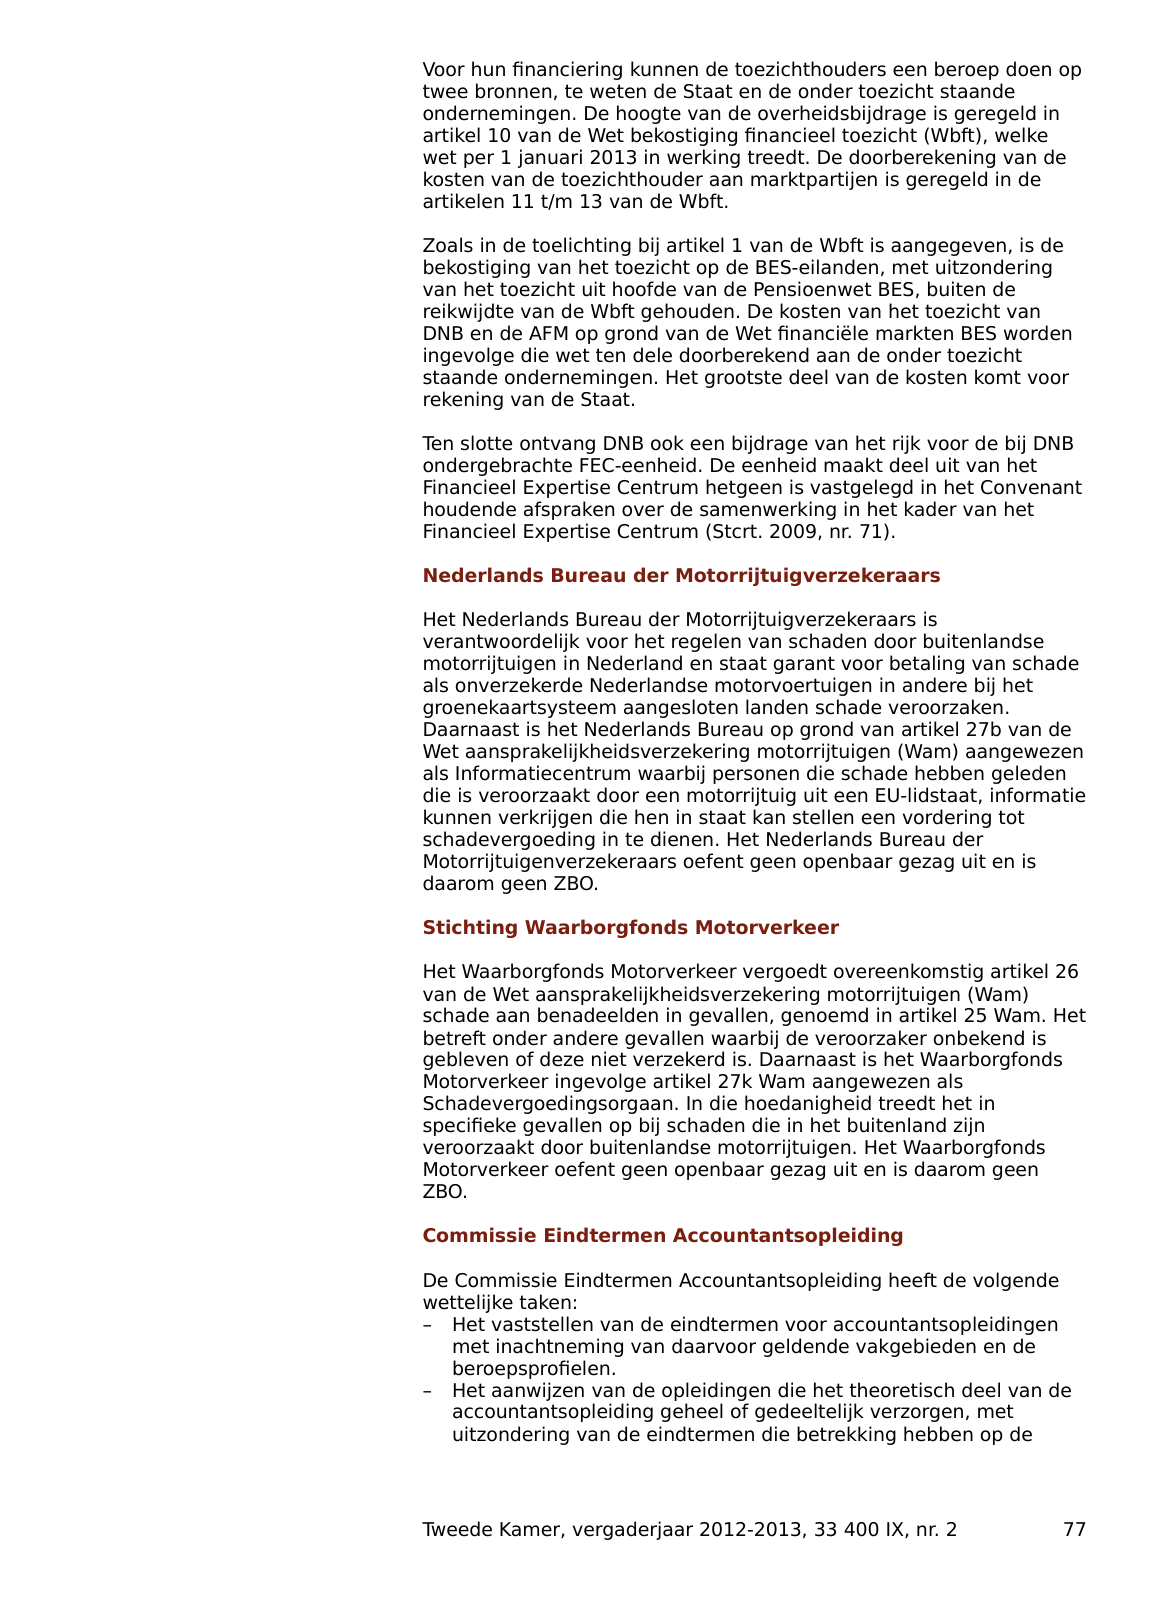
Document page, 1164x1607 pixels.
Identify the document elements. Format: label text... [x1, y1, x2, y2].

text – Het aanwijzen van de opleidingen die het theoretisch deel van de accountantsopleiding geheel of gedeeltelijk verzorgen, met uitzondering van de eindtermen die betrekking hebben op de [422, 1379, 1087, 1445]
text Ten slotte ontvang DNB ook een bijdrage van het rijk voor de bij DNB ondergebrachte FEC-eenheid. De eenheid maakt deel uit van het Financieel Expertise Centrum hetgeen is vastgelegd in het Convenant houdende afspraken over de samenwerking in het kader van het Financieel Expertise Centrum (Stcrt. 2009, nr. 71). [422, 433, 1087, 543]
text – Het vaststellen van de eindtermen voor accountantsopleidingen met inachtneming van daarvoor geldende vakgebieden en de beroepsprofielen. [422, 1313, 1087, 1379]
text Het Nederlands Bureau der Motorrijtuigverzekeraars is verantwoordelijk voor het regelen van schaden door buitenlandse motorrijtuigen in Nederland en staat garant voor betaling van schade als onverzekerde Nederlandse motorvoertuigen in andere bij het groenekaartsysteem aangesloten landen schade veroorzaken. Daarnaast is het Nederlands Bureau op grond van artikel 27b van de Wet aansprakelijkheidsverzekering motorrijtuigen (Wam) aangewezen als Informatiecentrum waarbij personen die schade hebben geleden die is veroorzaakt door een motorrijtuig uit een EU-lidstaat, informatie kunnen verkrijgen die hen in staat kan stellen een vordering tot schadevergoeding in te dienen. Het Nederlands Bureau der Motorrijtuigenverzekeraars oefent geen openbaar gezag uit en is daarom geen ZBO. [422, 609, 1087, 895]
text Zoals in de toelichting bij artikel 1 van de Wbft is aangegeven, is de bekostiging van het toezicht op de BES-eilanden, met uitzondering van het toezicht uit hoofde van de Pensioenwet BES, buiten de reikwijdte van de Wbft gehouden. De kosten van het toezicht van DNB en de AFM op grond van de Wet financiële markten BES worden ingevolge die wet ten dele doorberekend aan de onder toezicht staande ondernemingen. Het grootste deel van de kosten komt voor rekening van de Staat. [422, 235, 1087, 411]
text Voor hun financiering kunnen de toezichthouders een beroep doen op twee bronnen, te weten de Staat en de onder toezicht staande ondernemingen. De hoogte van de overheidsbijdrage is geregeld in artikel 10 van de Wet bekostiging financieel toezicht (Wbft), welke wet per 1 januari 2013 in werking treedt. De doorberekening van de kosten van de toezichthouder aan marktpartijen is geregeld in de artikelen 11 t/m 13 van de Wbft. [422, 59, 1087, 213]
subtitle Stichting Waarborgfonds Motorverkeer [422, 917, 1087, 939]
subtitle Commissie Eindtermen Accountantsopleiding [422, 1225, 1087, 1247]
subtitle Nederlands Bureau der Motorrijtuigverzekeraars [422, 565, 1087, 587]
text Het Waarborgfonds Motorverkeer vergoedt overeenkomstig artikel 26 van de Wet aansprakelijkheidsverzekering motorrijtuigen (Wam) schade aan benadeelden in gevallen, genoemd in artikel 25 Wam. Het betreft onder andere gevallen waarbij de veroorzaker onbekend is gebleven of deze niet verzekerd is. Daarnaast is het Waarborgfonds Motorverkeer ingevolge artikel 27k Wam aangewezen als Schadevergoedingsorgaan. In die hoedanigheid treedt het in specifieke gevallen op bij schaden die in het buitenland zijn veroorzaakt door buitenlandse motorrijtuigen. Het Waarborgfonds Motorverkeer oefent geen openbaar gezag uit en is daarom geen ZBO. [422, 961, 1087, 1203]
text De Commissie Eindtermen Accountantsopleiding heeft de volgende wettelijke taken: [422, 1269, 1087, 1313]
